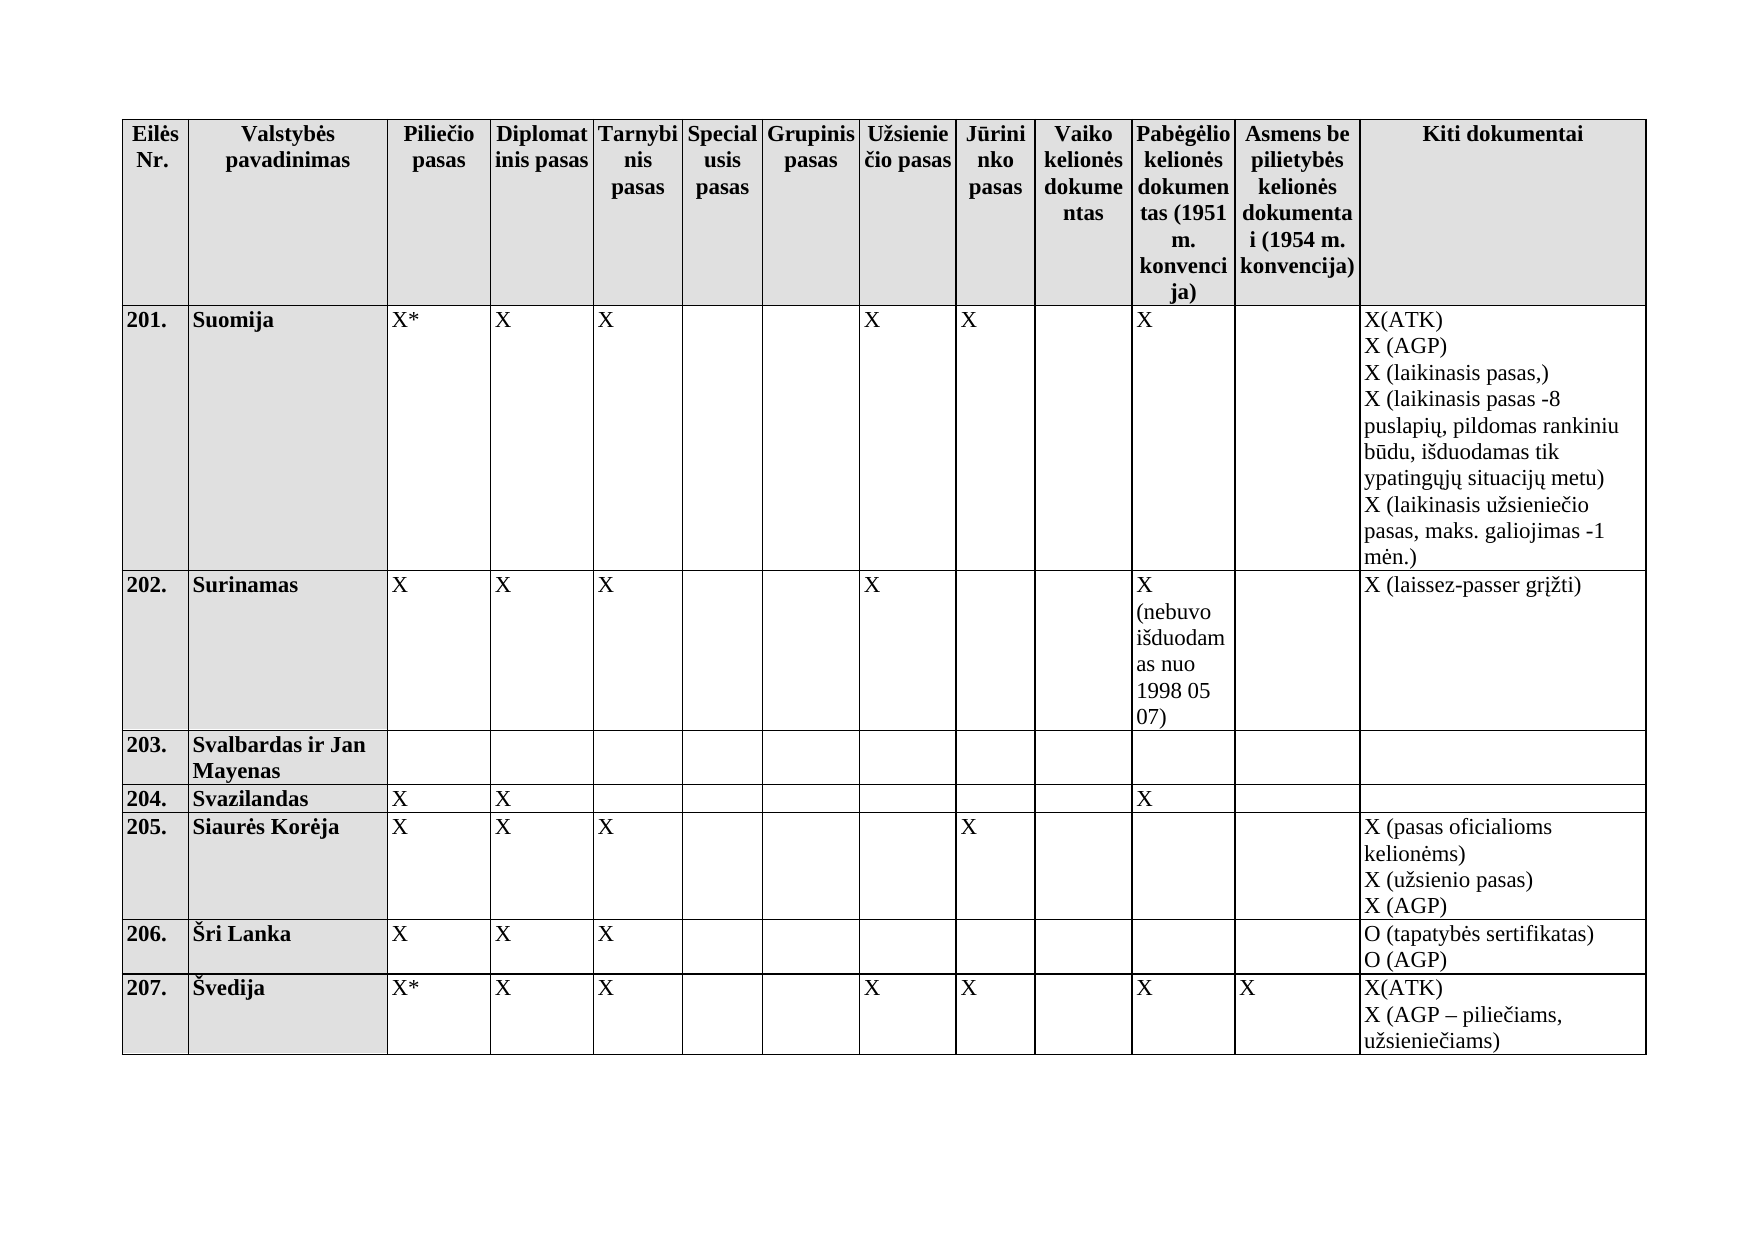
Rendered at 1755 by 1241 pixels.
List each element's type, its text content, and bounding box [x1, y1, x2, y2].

table_cell [594, 785, 682, 812]
table_cell X [860, 306, 955, 570]
table_cell [860, 785, 955, 812]
table_cell [957, 731, 1034, 784]
table_header Valstybės pavadinimas [189, 120, 387, 305]
table_header Specialusis pasas [683, 120, 762, 305]
table_cell X [1133, 785, 1234, 812]
table_cell Švedija [189, 975, 387, 1053]
table_cell Suomija [189, 306, 387, 570]
table_cell [763, 306, 859, 570]
table_cell X [594, 920, 682, 973]
table_header Piliečio pasas [388, 120, 490, 305]
table_cell X [388, 571, 490, 729]
table_cell 203. [123, 731, 188, 784]
table_cell [1236, 813, 1359, 919]
table_cell [763, 813, 859, 919]
table_cell X [388, 785, 490, 812]
table_header Kiti dokumentai [1361, 120, 1645, 305]
table_cell X [491, 920, 593, 973]
table_cell [1236, 920, 1359, 973]
table_cell X [491, 306, 593, 570]
table_cell [1133, 731, 1234, 784]
table_cell X (pasas oficialioms kelionėms) X (užsienio pasas) X (AGP) [1361, 813, 1645, 919]
table_cell Surinamas [189, 571, 387, 729]
table_header Užsieniečio pasas [860, 120, 955, 305]
table_cell [1036, 785, 1131, 812]
table_header Asmens be pilietybės kelionės dokumentai (1954 m. konvencija) [1236, 120, 1359, 305]
table_cell X [491, 975, 593, 1053]
table_cell [683, 975, 762, 1053]
table_cell [1036, 813, 1131, 919]
table_cell [957, 920, 1034, 973]
table_cell X [594, 306, 682, 570]
table_cell [860, 920, 955, 973]
table_cell X [957, 975, 1034, 1053]
table_cell 202. [123, 571, 188, 729]
table_cell X* [388, 306, 490, 570]
table_cell X (nebuvo išduodamas nuo 1998 05 07) [1133, 571, 1234, 729]
table_cell [957, 571, 1034, 729]
table_cell X [1236, 975, 1359, 1053]
table_cell [860, 731, 955, 784]
table_cell X [1133, 306, 1234, 570]
table_cell [1036, 306, 1131, 570]
table_cell 204. [123, 785, 188, 812]
table_cell [763, 920, 859, 973]
table_cell [1236, 785, 1359, 812]
table_cell [1236, 731, 1359, 784]
table_header Tarnybinis pasas [594, 120, 682, 305]
table_cell [1133, 920, 1234, 973]
table_cell [683, 571, 762, 729]
table_cell X [491, 571, 593, 729]
table_cell [1036, 975, 1131, 1053]
table_cell X [860, 571, 955, 729]
table_cell [1133, 813, 1234, 919]
table_cell X [491, 785, 593, 812]
table_header Eilės Nr. [123, 120, 188, 305]
table_header Jūrininko pasas [957, 120, 1034, 305]
table_cell Svalbardas ir Jan Mayenas [189, 731, 387, 784]
table_cell 207. [123, 975, 188, 1053]
table_cell Siaurės Korėja [189, 813, 387, 919]
table_cell [763, 731, 859, 784]
table_cell [388, 731, 490, 784]
table_cell X [594, 975, 682, 1053]
table_cell [1036, 571, 1131, 729]
table_cell X [491, 813, 593, 919]
table_cell X(ATK) X (AGP – piliečiams, užsieniečiams) [1361, 975, 1645, 1053]
table_cell [1236, 306, 1359, 570]
table_cell X [388, 920, 490, 973]
table_cell O (tapatybės sertifikatas) O (AGP) [1361, 920, 1645, 973]
table_cell [1361, 731, 1645, 784]
table_cell [1361, 785, 1645, 812]
table_header Grupinis pasas [763, 120, 859, 305]
table_cell X [388, 813, 490, 919]
table_cell [683, 306, 762, 570]
table_cell [594, 731, 682, 784]
table_cell X [957, 813, 1034, 919]
table_cell 201. [123, 306, 188, 570]
table_cell [1036, 731, 1131, 784]
table_cell X [594, 571, 682, 729]
table_cell [683, 813, 762, 919]
table_cell 205. [123, 813, 188, 919]
table_header Pabėgėlio kelionės dokumentas (1951 m. konvencija) [1133, 120, 1234, 305]
table_cell X [594, 813, 682, 919]
table_cell X (laissez-passer grįžti) [1361, 571, 1645, 729]
table_cell X(ATK) X (AGP) X (laikinasis pasas,) X (laikinasis pasas -8 puslapių, pildomas rankiniu būdu, išduodamas tik ypatingųjų situacijų metu) X (laikinasis užsieniečio pasas, maks. galiojimas -1 mėn.) [1361, 306, 1645, 570]
table_cell [860, 813, 955, 919]
table_cell X [957, 306, 1034, 570]
table_cell Svazilandas [189, 785, 387, 812]
table_cell [1236, 571, 1359, 729]
table_cell [683, 731, 762, 784]
table_cell Šri Lanka [189, 920, 387, 973]
table_cell [763, 785, 859, 812]
table_header Vaiko kelionės dokumentas [1036, 120, 1131, 305]
table_header Diplomatinis pasas [491, 120, 593, 305]
table_cell [1036, 920, 1131, 973]
table_cell [957, 785, 1034, 812]
table_cell X [860, 975, 955, 1053]
table_cell [491, 731, 593, 784]
table_cell X [1133, 975, 1234, 1053]
table_cell 206. [123, 920, 188, 973]
table_cell [763, 571, 859, 729]
table_cell X* [388, 975, 490, 1053]
table_cell [763, 975, 859, 1053]
table_cell [683, 920, 762, 973]
table_cell [683, 785, 762, 812]
